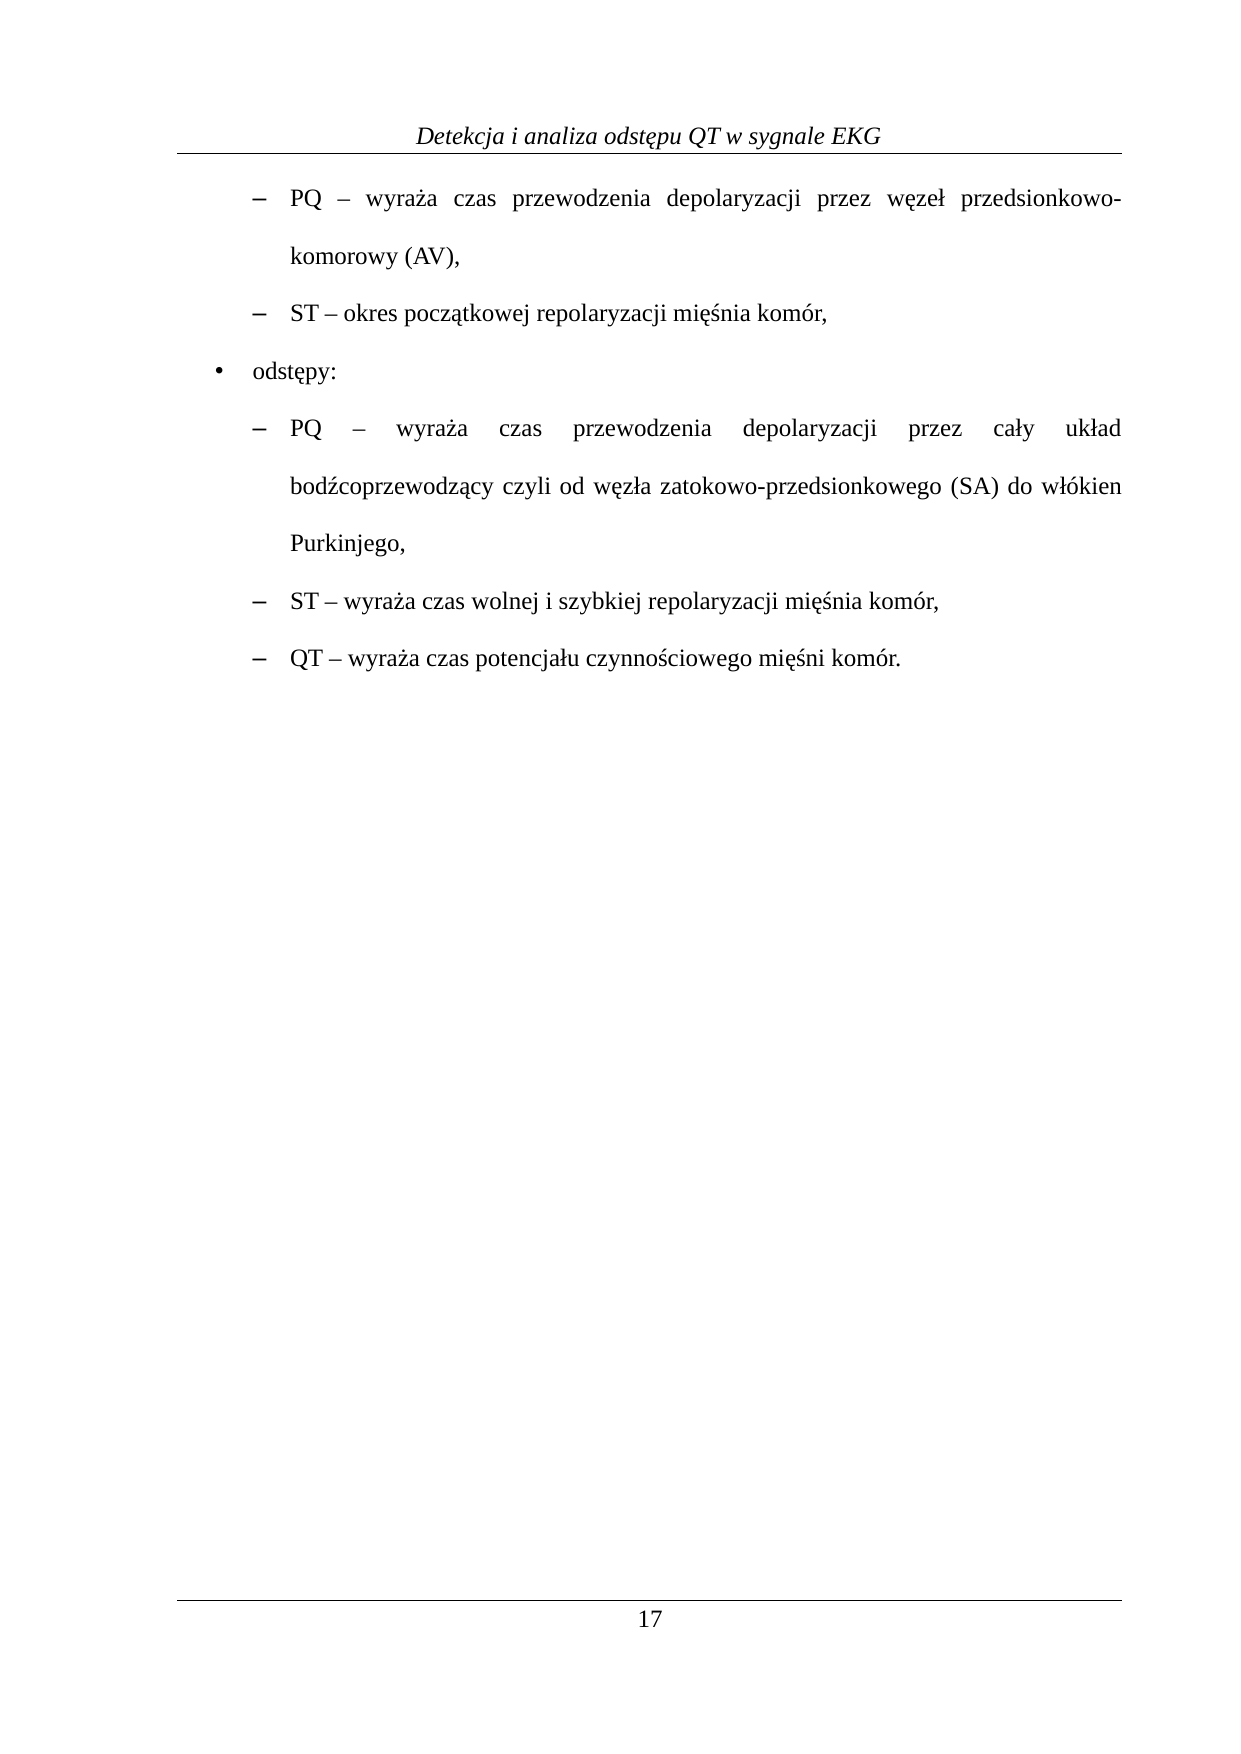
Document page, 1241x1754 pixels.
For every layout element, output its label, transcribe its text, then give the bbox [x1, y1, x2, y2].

list odstępy: [215, 341, 1122, 384]
list ST – okres początkowej repolaryzacji mięśnia komór, [252, 284, 1122, 327]
list ST – wyraża czas wolnej i szybkiej repolaryzacji mięśnia komór, [252, 571, 1122, 614]
list PQ – wyraża czas przewodzenia depolaryzacji przez węzeł przedsionkowo-komorowy (AV), [252, 183, 1122, 269]
list QT – wyraża czas potencjału czynnościowego mięśni komór. [252, 629, 1122, 672]
list PQ – wyraża czas przewodzenia depolaryzacji przez cały układ bodźcoprzewodzący czyli od węzła zatokowo-przedsionkowego (SA) do włókien Purkinjego, [252, 399, 1122, 557]
